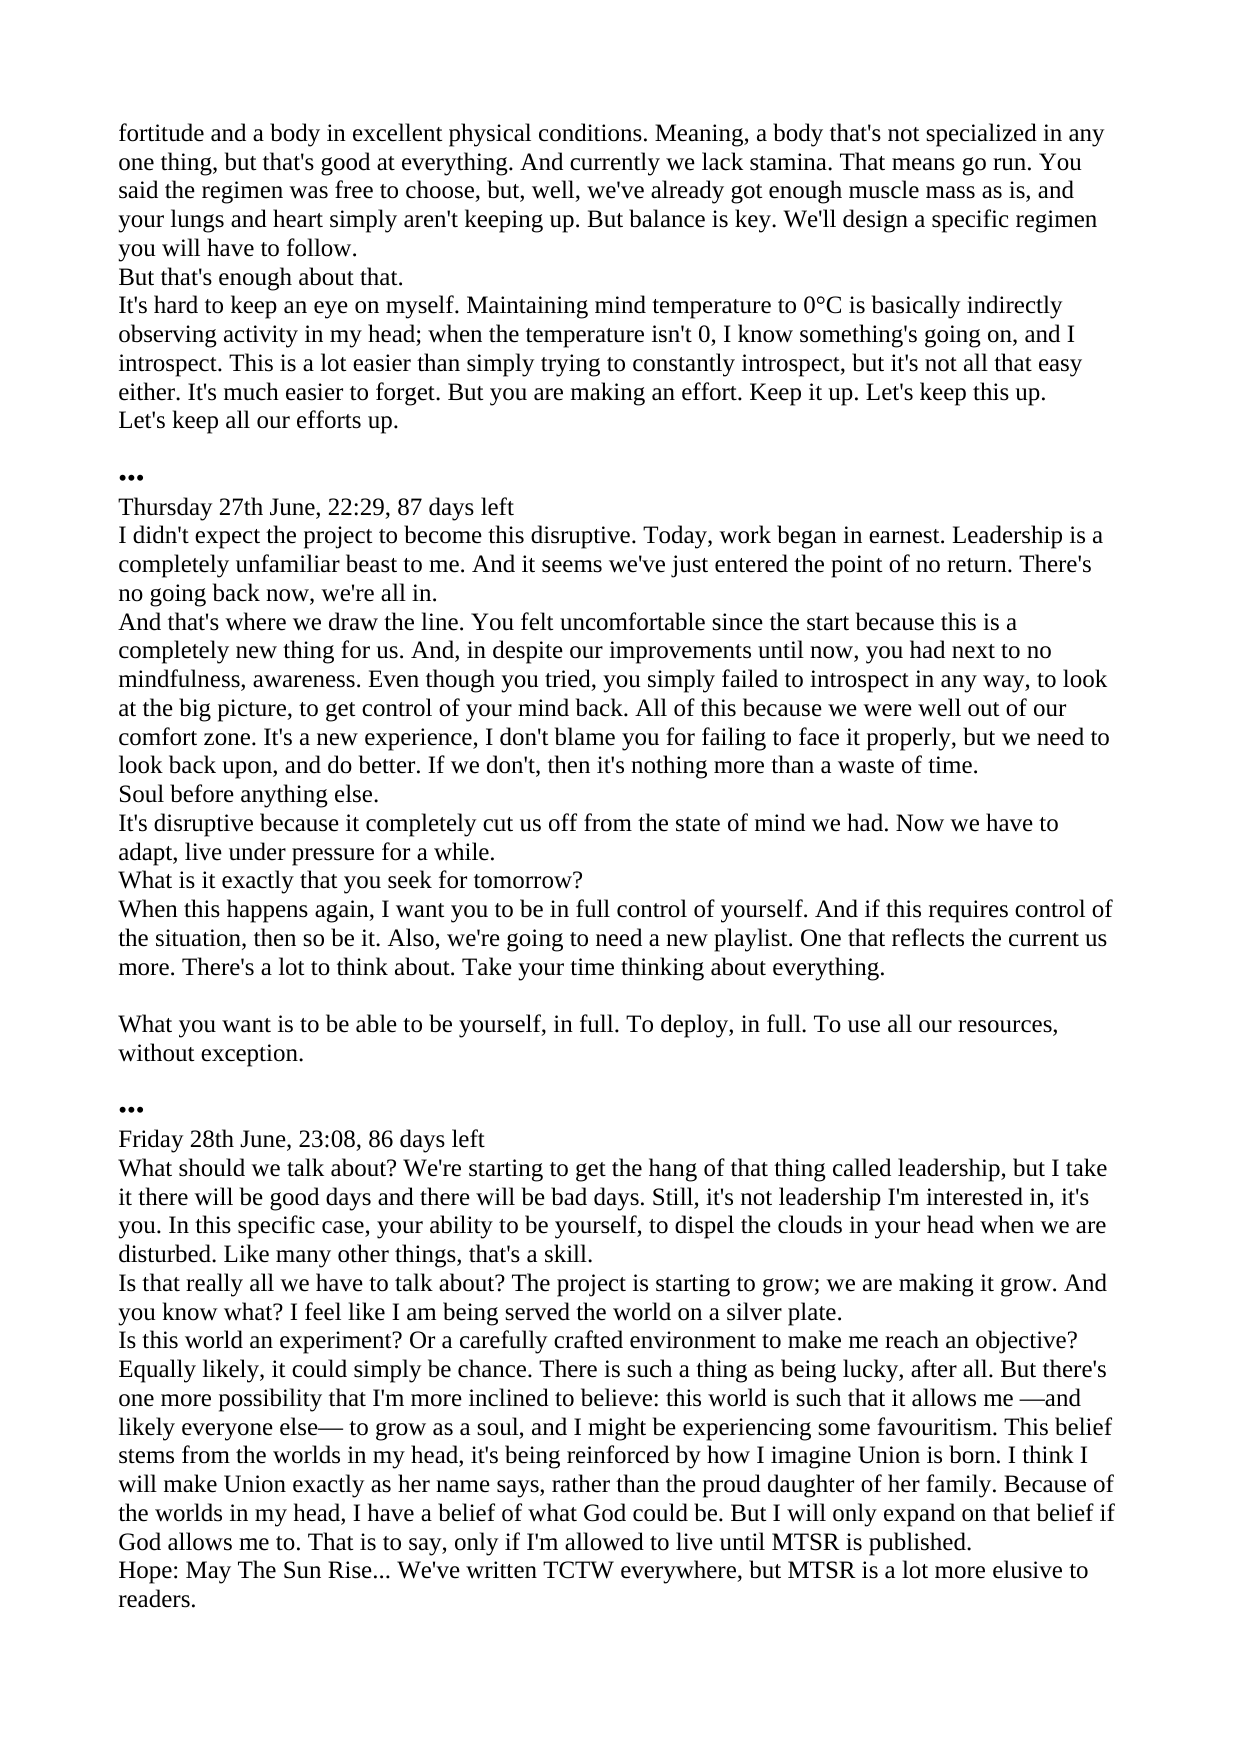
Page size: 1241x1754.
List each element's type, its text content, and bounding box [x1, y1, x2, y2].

text ••• [118, 463, 1122, 492]
text Is that really all we have to talk about? The project is starting to grow; we are making it grow. And you know what? I feel like I am being served the world on a silver plate. [118, 1268, 1122, 1326]
text But that's enough about that. [118, 262, 1122, 291]
text What you want is to be able to be yourself, in full. To deploy, in full. To use all our resources, without exception. [118, 1009, 1122, 1067]
text What is it exactly that you seek for tomorrow? [118, 866, 1122, 894]
text Thursday 27th June, 22:29, 87 days left [118, 492, 1122, 521]
text It's disruptive because it completely cut us off from the state of mind we had. Now we have to adapt, live under pressure for a while. [118, 808, 1122, 866]
text It's hard to keep an eye on myself. Maintaining mind temperature to 0°C is basically indirectly observing activity in my head; when the temperature isn't 0, I know something's going on, and I introspect. This is a lot easier than simply trying to constantly introspect, but it's not all that easy either. It's much easier to forget. But you are making an effort. Keep it up. Let's keep this up. [118, 291, 1122, 406]
text Let's keep all our efforts up. [118, 406, 1122, 434]
text Is this world an experiment? Or a carefully crafted environment to make me reach an objective? Equally likely, it could simply be chance. There is such a thing as being lucky, after all. But there's one more possibility that I'm more inclined to believe: this world is such that it allows me —and likely everyone else— to grow as a soul, and I might be experiencing some favouritism. This belief stems from the worlds in my head, it's being reinforced by how I imagine Union is born. I think I will make Union exactly as her name says, rather than the proud daughter of her family. Because of the worlds in my head, I have a belief of what God could be. But I will only expand on that belief if God allows me to. That is to say, only if I'm allowed to live until MTSR is published. [118, 1326, 1122, 1556]
text ••• [118, 1096, 1122, 1124]
text What should we talk about? We're starting to get the hang of that thing called leadership, but I take it there will be good days and there will be bad days. Still, it's not leadership I'm interested in, it's you. In this specific case, your ability to be yourself, to dispel the clouds in your head when we are disturbed. Like many other things, that's a skill. [118, 1153, 1122, 1268]
text fortitude and a body in excellent physical conditions. Meaning, a body that's not specialized in any one thing, but that's good at everything. And currently we lack stamina. That means go run. You said the regimen was free to choose, but, well, we've already got enough muscle mass as is, and your lungs and heart simply aren't keeping up. But balance is key. We'll design a specific regimen you will have to follow. [118, 118, 1122, 262]
text When this happens again, I want you to be in full control of yourself. And if this requires control of the situation, then so be it. Also, we're going to need a new playlist. One that reflects the current us more. There's a lot to think about. Take your time thinking about everything. [118, 894, 1122, 981]
text I didn't expect the project to become this disruptive. Today, work began in earnest. Leadership is a completely unfamiliar beast to me. And it seems we've just entered the point of no return. There's no going back now, we're all in. [118, 521, 1122, 607]
text Hope: May The Sun Rise... We've written TCTW everywhere, but MTSR is a lot more elusive to readers. [118, 1556, 1122, 1613]
text And that's where we draw the line. You felt uncomfortable since the start because this is a completely new thing for us. And, in despite our improvements until now, you had next to no mindfulness, awareness. Even though you tried, you simply failed to introspect in any way, to look at the big picture, to get control of your mind back. All of this because we were well out of our comfort zone. It's a new experience, I don't blame you for failing to face it properly, but we need to look back upon, and do better. If we don't, then it's nothing more than a waste of time. [118, 607, 1122, 779]
text Soul before anything else. [118, 779, 1122, 808]
text Friday 28th June, 23:08, 86 days left [118, 1124, 1122, 1153]
